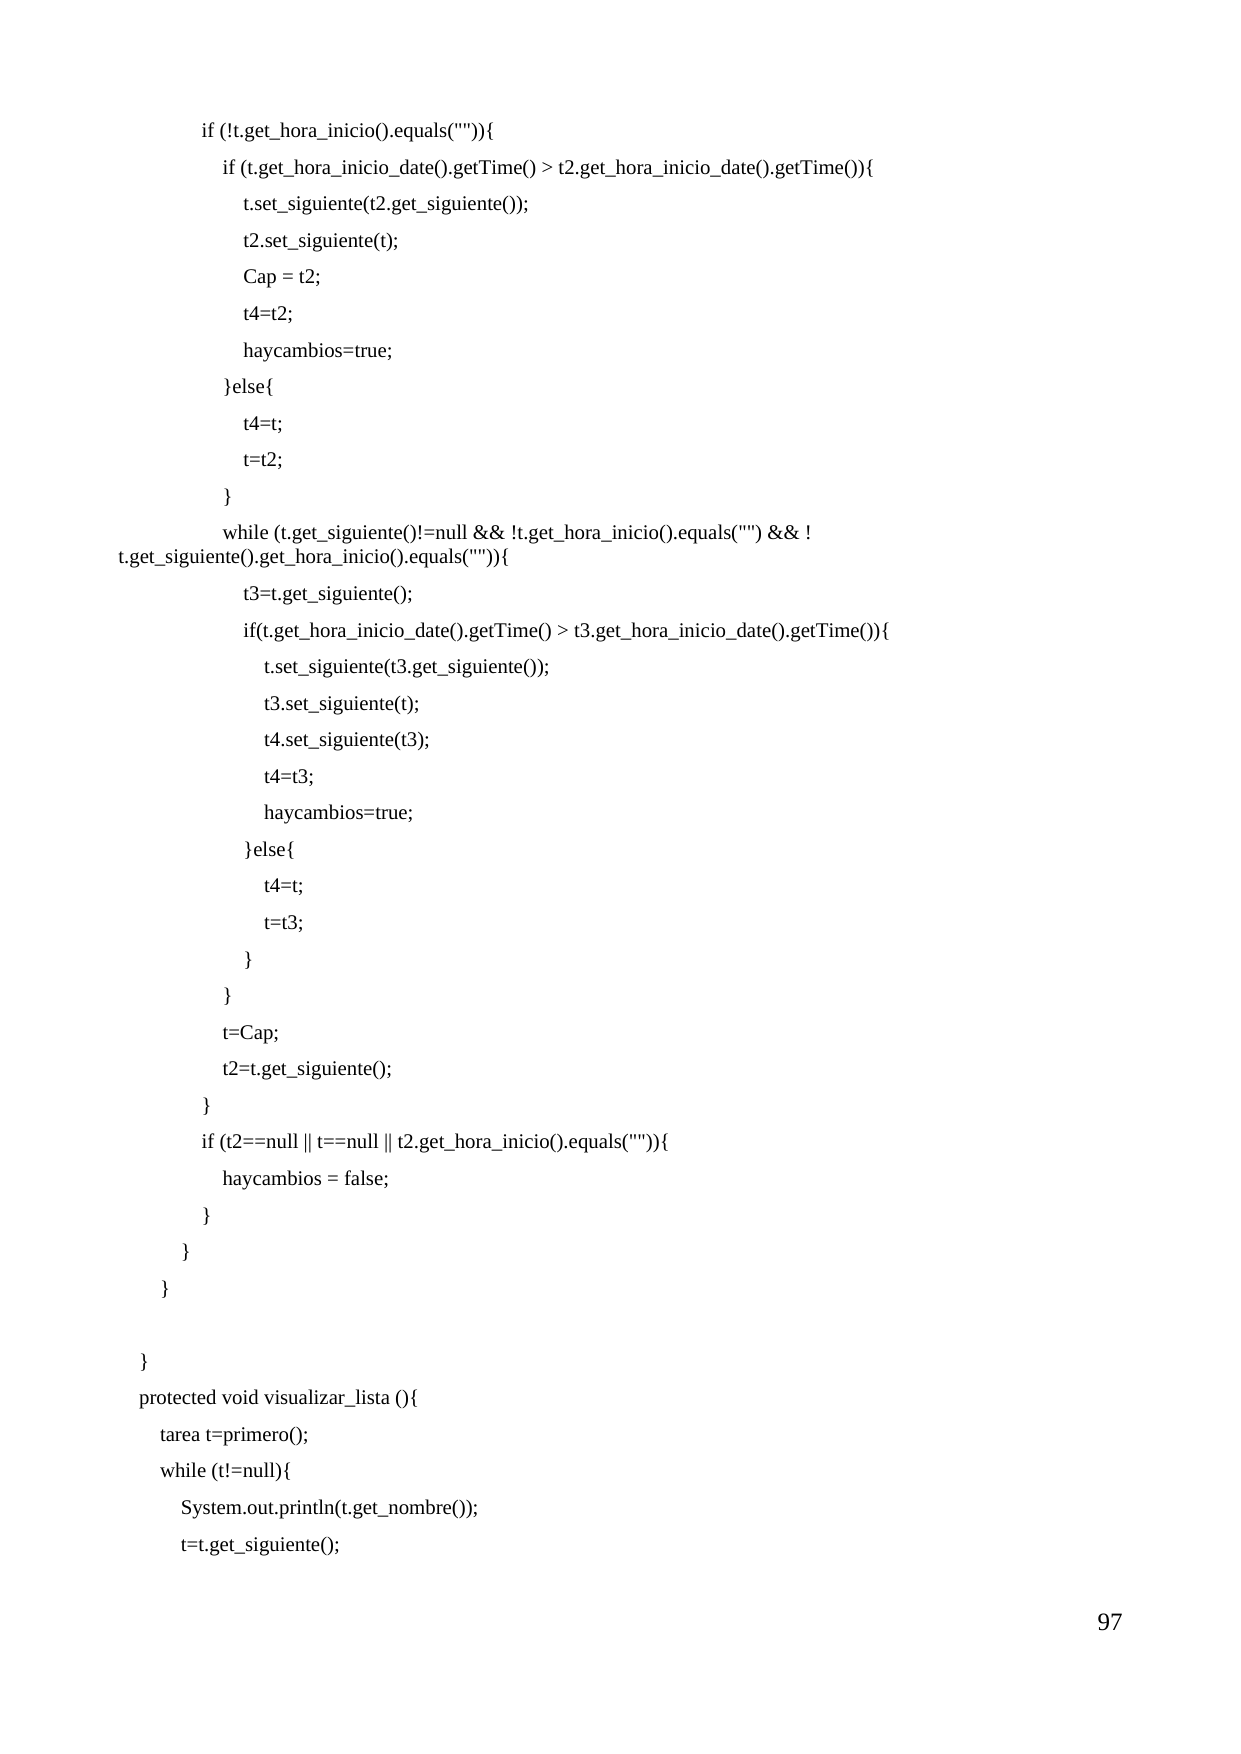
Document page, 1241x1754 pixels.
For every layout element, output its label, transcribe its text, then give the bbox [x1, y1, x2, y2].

text t=t2; [118, 447, 1122, 471]
text t4=t3; [118, 764, 1122, 788]
text t2.set_siguiente(t); [118, 228, 1122, 252]
text if(t.get_hora_inicio_date().getTime() > t3.get_hora_inicio_date().getTime()){ [118, 617, 1122, 642]
text System.out.println(t.get_nombre()); [118, 1495, 1122, 1519]
text t.set_siguiente(t2.get_siguiente()); [118, 191, 1122, 215]
text if (t2==null || t==null || t2.get_hora_inicio().equals("")){ [118, 1129, 1122, 1153]
text while (t!=null){ [118, 1458, 1122, 1482]
text if (t.get_hora_inicio_date().getTime() > t2.get_hora_inicio_date().getTime()){ [118, 155, 1122, 179]
text t4=t2; [118, 301, 1122, 325]
text } [118, 484, 1122, 508]
text }else{ [118, 837, 1122, 861]
text t4=t; [118, 411, 1122, 435]
text t4.set_siguiente(t3); [118, 727, 1122, 751]
text while (t.get_siguiente()!=null && !t.get_hora_inicio().equals("") && !t.get_siguiente().get_hora_inicio().equals("")){ [118, 520, 1122, 568]
text } [118, 947, 1122, 971]
text } [118, 1239, 1122, 1263]
text haycambios = false; [118, 1166, 1122, 1190]
text protected void visualizar_lista (){ [118, 1385, 1122, 1409]
text t=t.get_siguiente(); [118, 1532, 1122, 1556]
text t4=t; [118, 873, 1122, 897]
text Cap = t2; [118, 264, 1122, 288]
text } [118, 1093, 1122, 1117]
text t3.set_siguiente(t); [118, 691, 1122, 715]
text if (!t.get_hora_inicio().equals("")){ [118, 118, 1122, 142]
text } [118, 1202, 1122, 1227]
text t3=t.get_siguiente(); [118, 581, 1122, 605]
text } [118, 983, 1122, 1007]
text t.set_siguiente(t3.get_siguiente()); [118, 654, 1122, 678]
text tarea t=primero(); [118, 1422, 1122, 1446]
text haycambios=true; [118, 800, 1122, 824]
text } [118, 1276, 1122, 1300]
text t=Cap; [118, 1020, 1122, 1044]
text } [118, 1349, 1122, 1373]
text t=t3; [118, 910, 1122, 934]
text t2=t.get_siguiente(); [118, 1056, 1122, 1080]
text }else{ [118, 374, 1122, 398]
text haycambios=true; [118, 337, 1122, 362]
